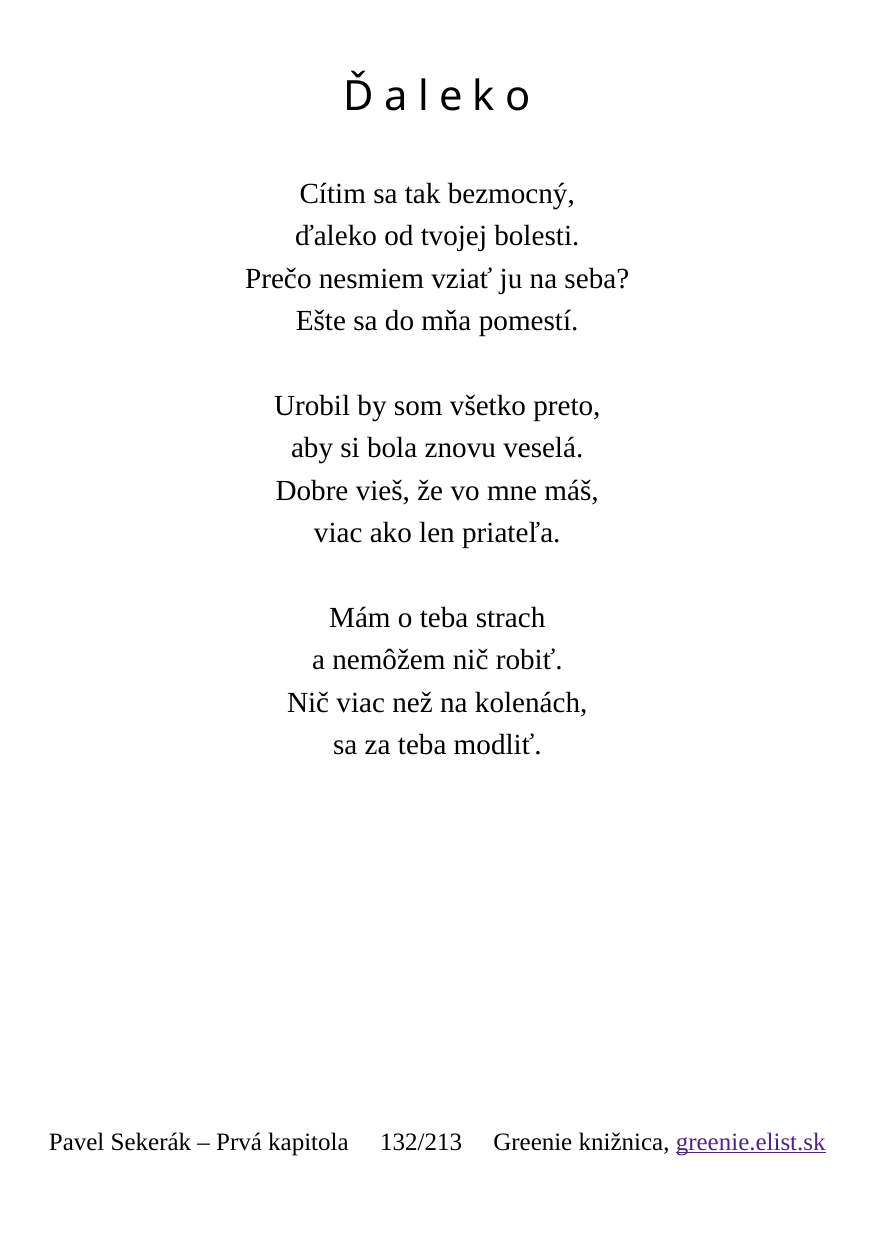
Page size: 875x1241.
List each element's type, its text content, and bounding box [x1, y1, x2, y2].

subtitle Ďaleko [41, 66, 833, 123]
text Dobre vieš, že vo mne máš, [41, 473, 833, 506]
text Urobil by som všetko preto, [41, 388, 833, 422]
text Mám o teba strach [41, 600, 833, 633]
text Nič viac než na kolenách, [41, 685, 833, 718]
text Cítim sa tak bezmocný, [41, 176, 833, 209]
text sa za teba modliť. [41, 727, 833, 761]
text Prečo nesmiem vziať ju na seba? [41, 261, 833, 294]
text a nemôžem nič robiť. [41, 642, 833, 676]
text viac ako len priateľa. [41, 515, 833, 549]
text ďaleko od tvojej bolesti. [41, 218, 833, 252]
text Ešte sa do mňa pomestí. [41, 303, 833, 337]
text aby si bola znovu veselá. [41, 430, 833, 464]
